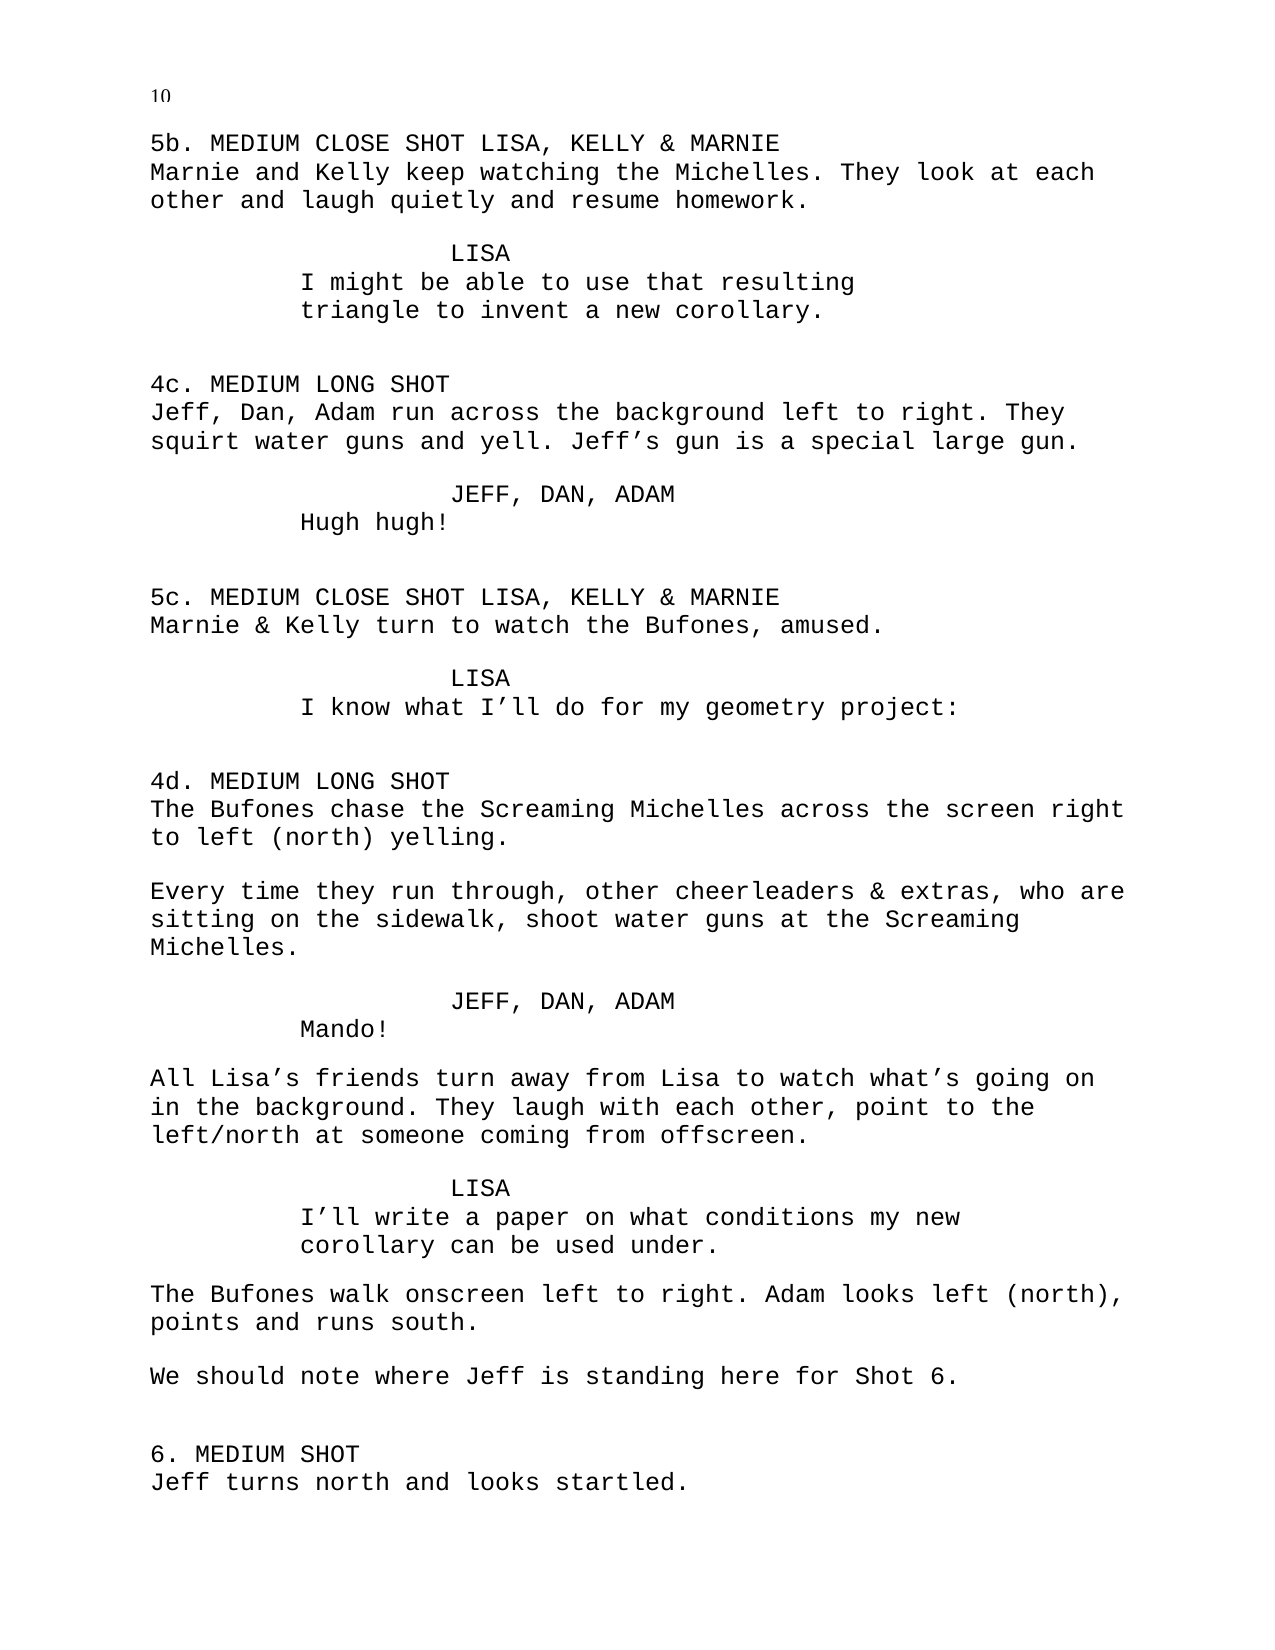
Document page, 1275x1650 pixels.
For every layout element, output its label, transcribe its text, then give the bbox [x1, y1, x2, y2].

text I know what I’ll do for my geometry project: [300, 694, 975, 722]
text Jeff turns north and looks startled. [150, 1470, 1125, 1498]
text We should note where Jeff is standing here for Shot 6. [150, 1363, 1125, 1392]
text Marnie and Kelly keep watching the Michelles. They look at each other and laugh quietly and resume homework. [150, 159, 1125, 216]
text LISA [150, 1176, 1125, 1204]
subtitle 4d. MEDIUM LONG SHOT [150, 768, 1125, 797]
subtitle 6. MEDIUM SHOT [150, 1442, 1125, 1470]
text The Bufones chase the Screaming Michelles across the screen right to left (north) yelling. [150, 797, 1125, 853]
text Mando! [300, 1017, 975, 1045]
text LISA [150, 241, 1125, 269]
subtitle 5c. MEDIUM CLOSE SHOT LISA, KELLY & MARNIE [150, 584, 1125, 612]
text All Lisa’s friends turn away from Lisa to watch what’s going on in the background. They laugh with each other, point to the left/north at someone coming from offscreen. [150, 1066, 1125, 1151]
text Hugh hugh! [300, 510, 975, 538]
text Jeff, Dan, Adam run across the background left to right. They squirt water guns and yell. Jeff’s gun is a special large gun. [150, 400, 1125, 457]
subtitle 4c. MEDIUM LONG SHOT [150, 372, 1125, 400]
text JEFF, DAN, ADAM [150, 482, 1125, 510]
text I might be able to use that resulting triangle to invent a new corollary. [300, 269, 975, 326]
text LISA [150, 666, 1125, 694]
text I’ll write a paper on what conditions my new corollary can be used under. [300, 1204, 975, 1261]
text JEFF, DAN, ADAM [150, 988, 1125, 1017]
text Every time they run through, other cheerleaders & extras, who are sitting on the sidewalk, shoot water guns at the Screaming Michelles. [150, 878, 1125, 963]
subtitle 5b. MEDIUM CLOSE SHOT LISA, KELLY & MARNIE [150, 131, 1125, 159]
text The Bufones walk onscreen left to right. Adam looks left (north), points and runs south. [150, 1282, 1125, 1338]
text Marnie & Kelly turn to watch the Bufones, amused. [150, 612, 1125, 641]
